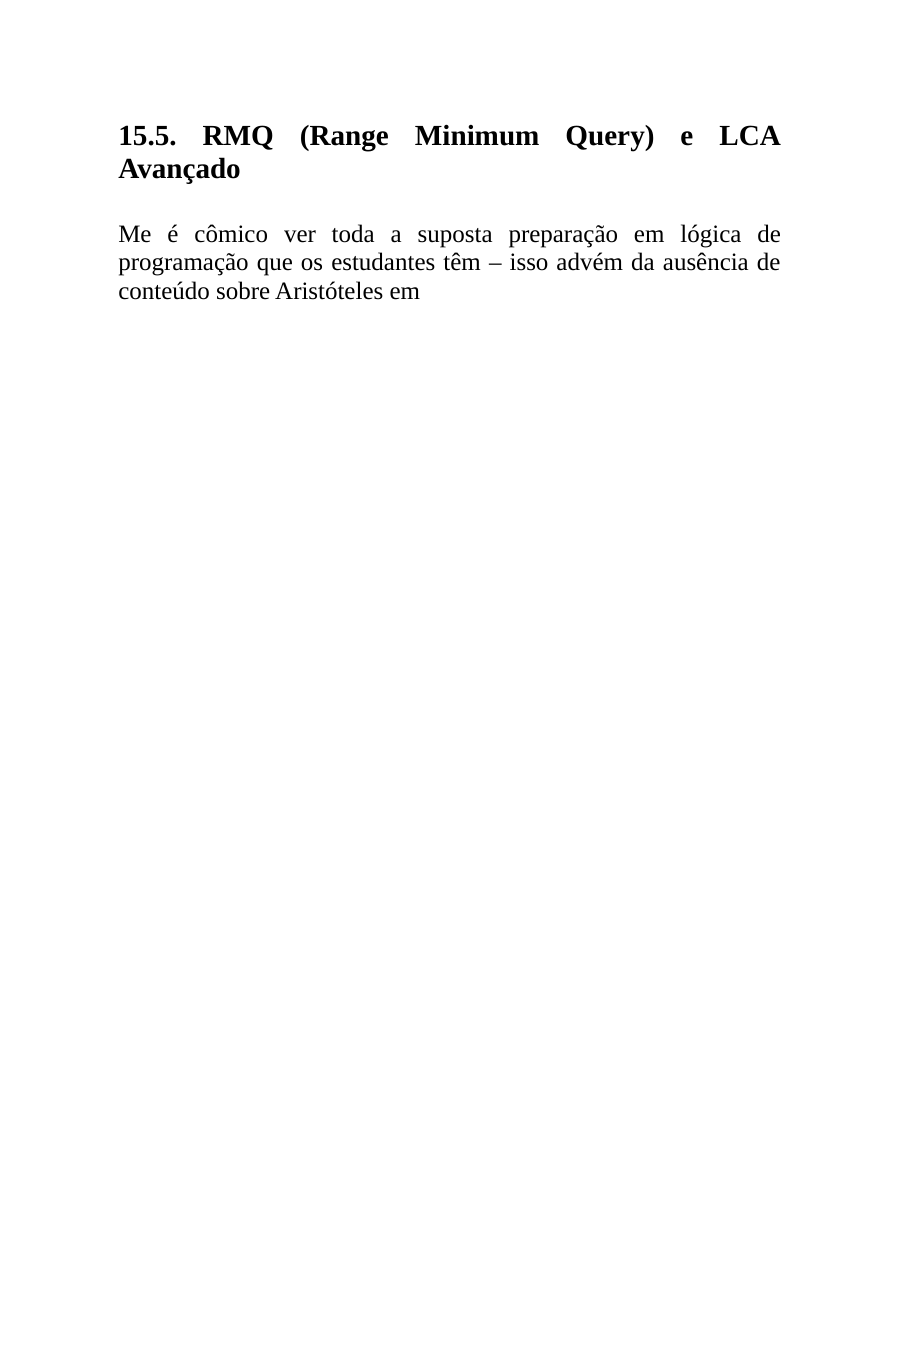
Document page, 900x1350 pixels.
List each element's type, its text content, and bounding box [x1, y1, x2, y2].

text Me é cômico ver toda a suposta preparação em lógica de programação que os estudantes têm – isso advém da ausência de conteúdo sobre Aristóteles em [118, 219, 782, 305]
text 15.5. RMQ (Range Minimum Query) e LCA Avançado [118, 118, 782, 185]
